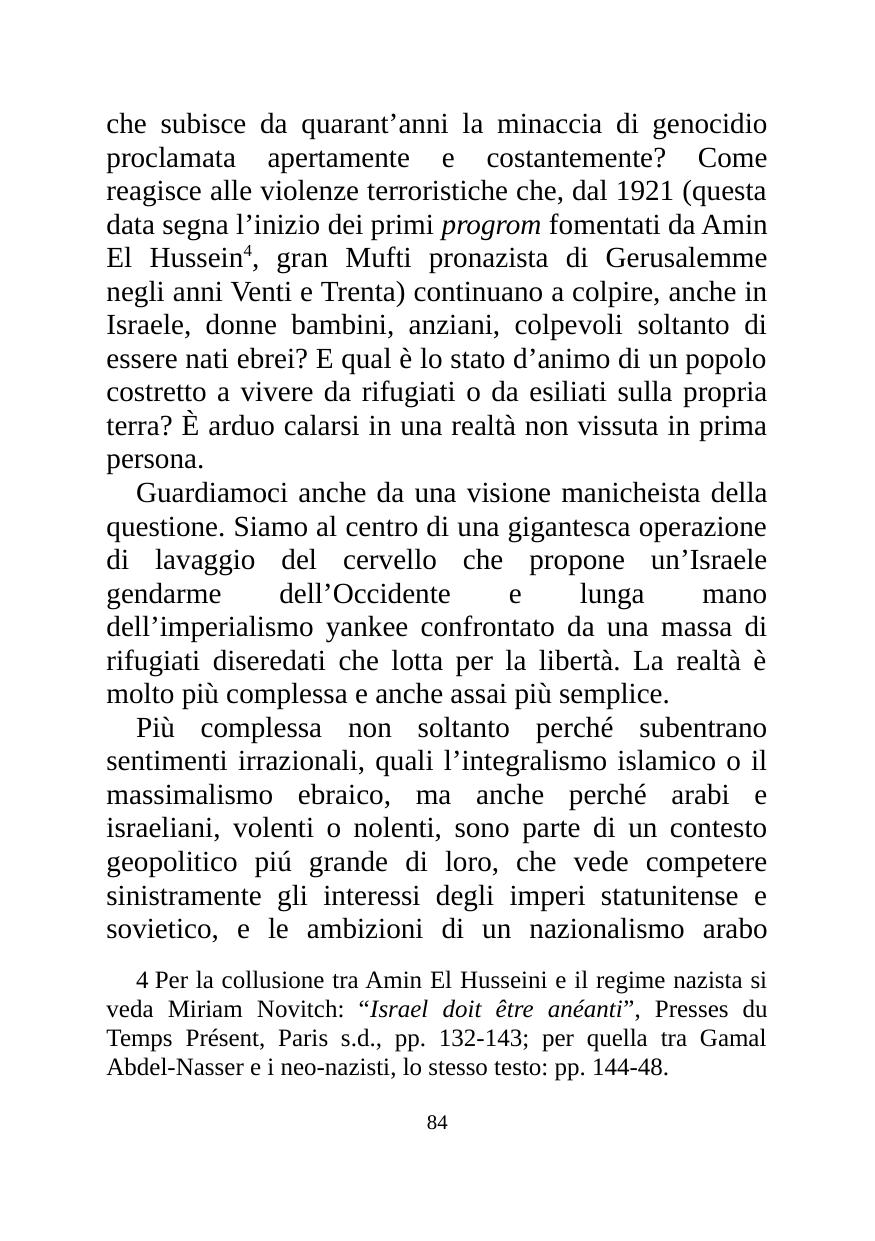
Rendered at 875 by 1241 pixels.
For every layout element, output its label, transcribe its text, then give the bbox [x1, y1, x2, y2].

text che subisce da quarant’anni la minaccia di genocidio proclamata apertamente e costantemente? Come reagisce alle violenze terroristiche che, dal 1921 (questa data segna l’inizio dei primi progrom fomentati da Amin El Hussein, gran Mufti pronazista di Gerusalemme negli anni Venti e Trenta) continuano a colpire, anche in Israele, donne bambini, anziani, colpevoli soltanto di essere nati ebrei? E qual è lo stato d’animo di un popolo costretto a vivere da rifugiati o da esiliati sulla propria terra? È arduo calarsi in una realtà non vissuta in prima persona. [106, 106, 768, 475]
text Per la collusione tra Amin El Husseini e il regime nazista si veda Miriam Novitch: “Israel doit être anéanti”, Presses du Temps Présent, Paris s.d., pp. 132-143; per quella tra Gamal Abdel-Nasser e i neo-nazisti, lo stesso testo: pp. 144-48. [106, 965, 768, 1080]
text Guardiamoci anche da una visione manicheista della questione. Siamo al centro di una gigantesca operazione di lavaggio del cervello che propone un’Israele gendarme dell’Occidente e lunga mano dell’imperialismo yankee confrontato da una massa di rifugiati diseredati che lotta per la libertà. La realtà è molto più complessa e anche assai più semplice. [106, 475, 768, 710]
text Più complessa non soltanto perché subentrano sentimenti irrazionali, quali l’integralismo islamico o il massimalismo ebraico, ma anche perché arabi e israeliani, volenti o nolenti, sono parte di un contesto geopolitico piú grande di loro, che vede competere sinistramente gli interessi degli imperi statunitense e sovietico, e le ambizioni di un nazionalismo arabo [106, 710, 768, 945]
